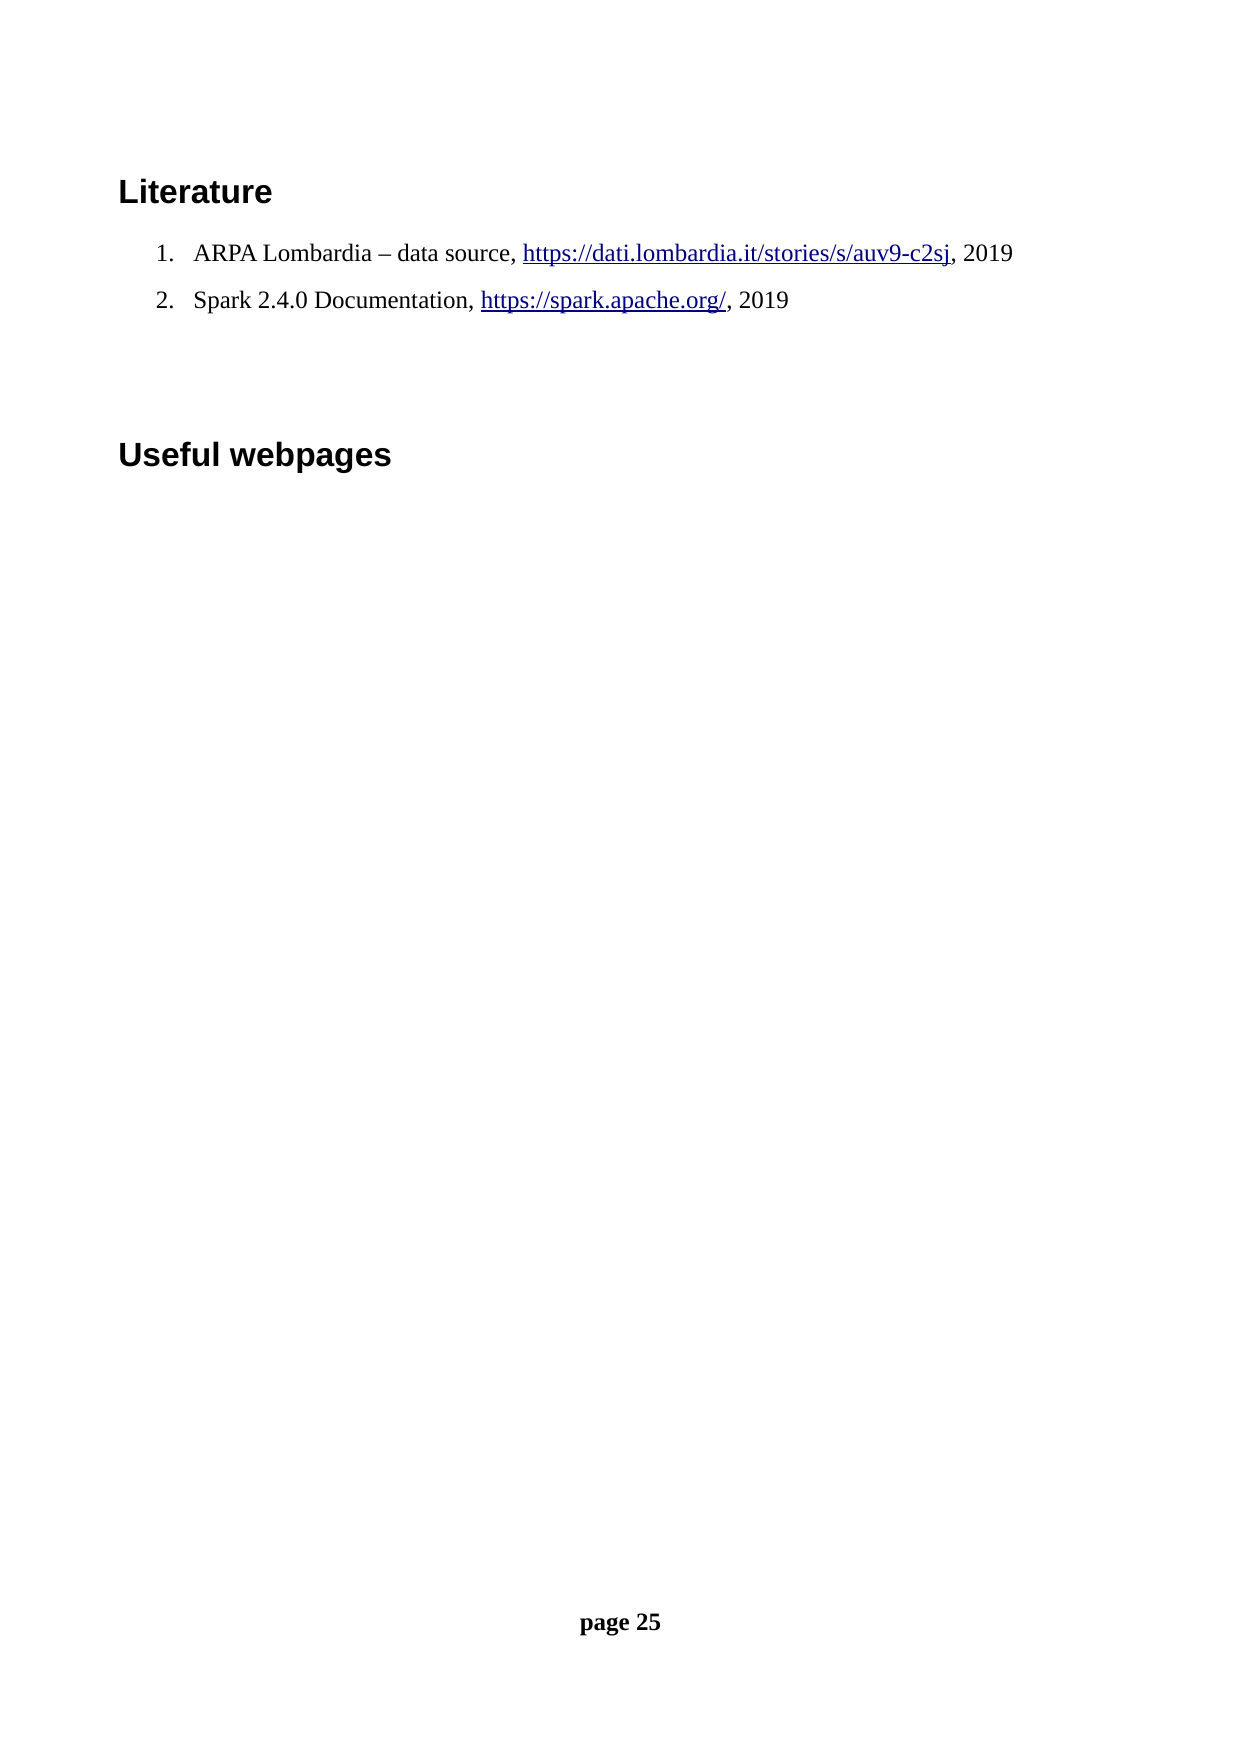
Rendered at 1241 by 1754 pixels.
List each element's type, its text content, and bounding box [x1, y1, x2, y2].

list ARPA Lombardia – data source, https://dati.lombardia.it/stories/s/auv9-c2sj, 2019 [156, 238, 1122, 266]
list Spark 2.4.0 Documentation, https://spark.apache.org/, 2019 [156, 285, 1122, 314]
subtitle Literature [118, 172, 1122, 211]
subtitle Useful webpages [118, 434, 1122, 473]
